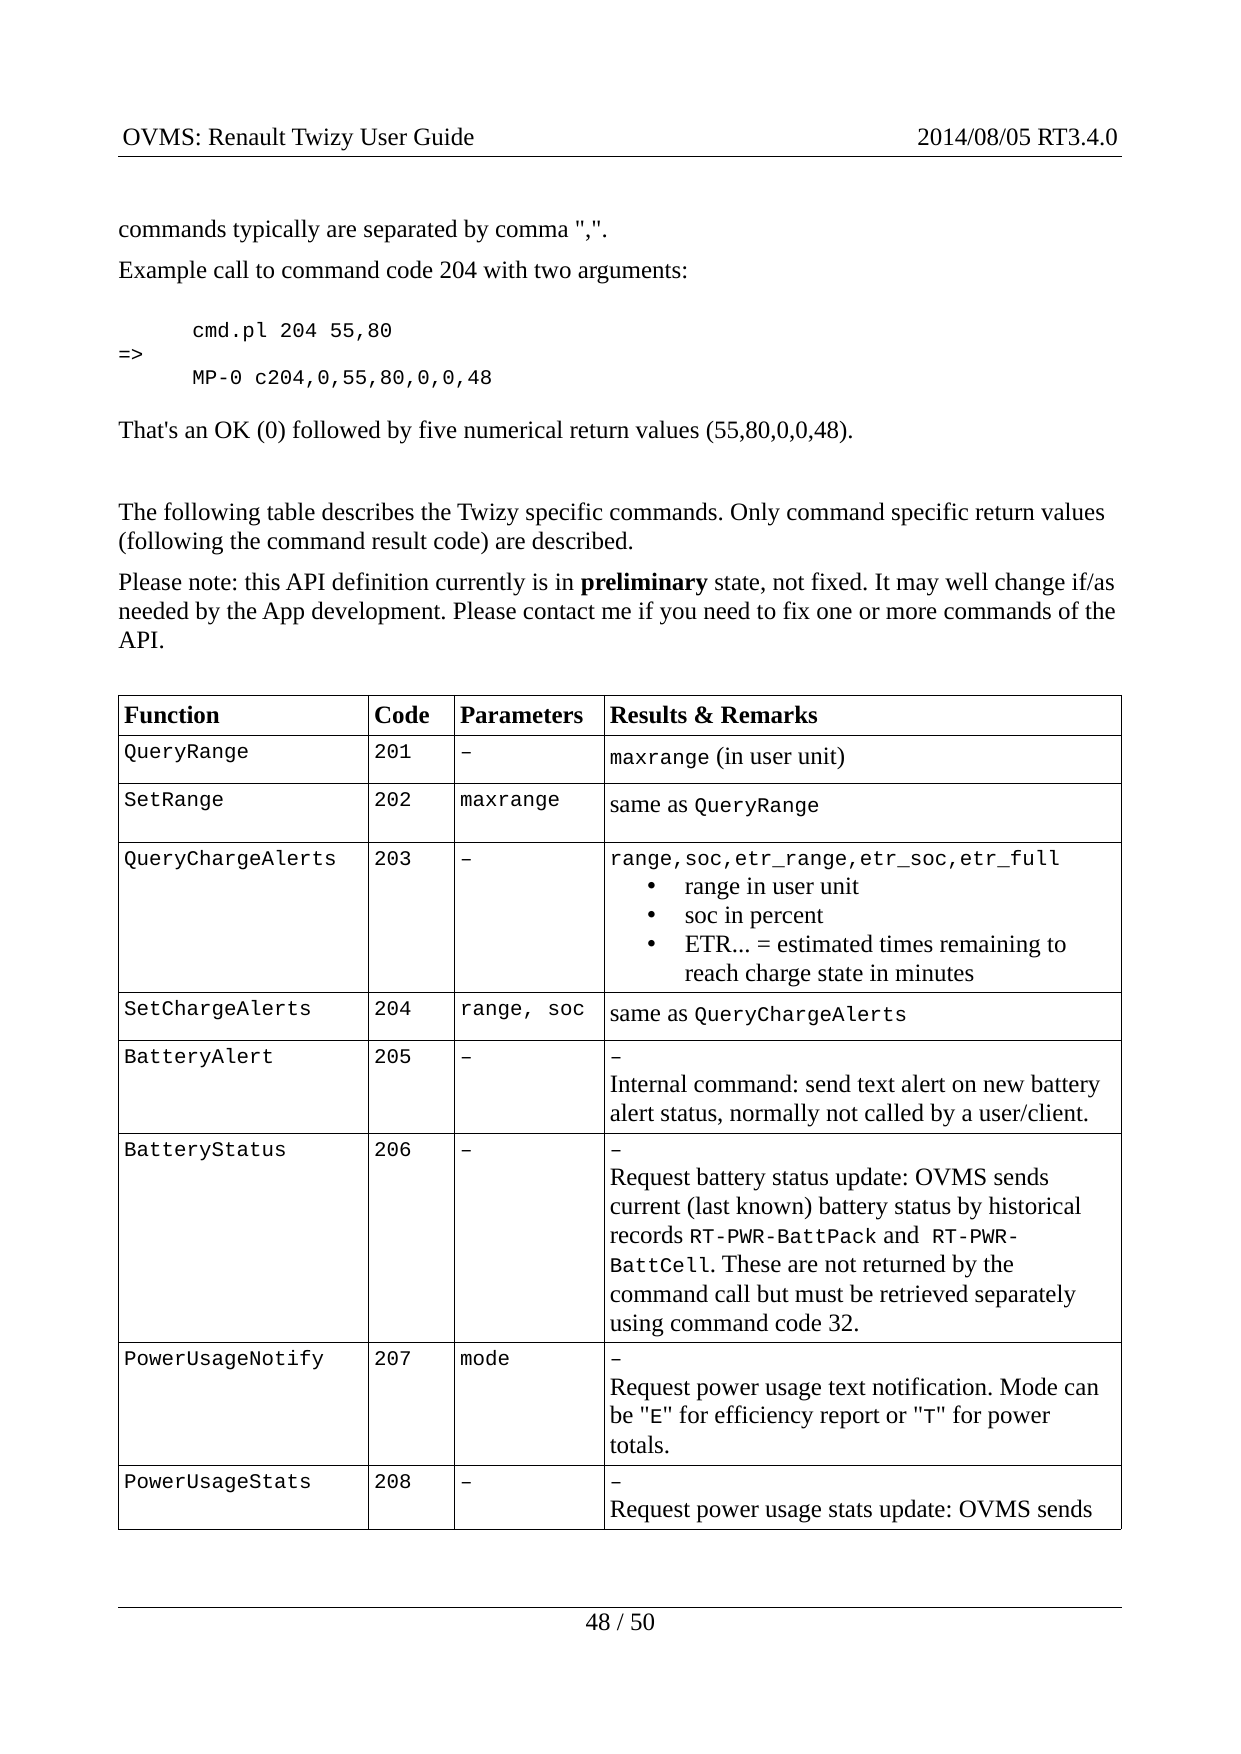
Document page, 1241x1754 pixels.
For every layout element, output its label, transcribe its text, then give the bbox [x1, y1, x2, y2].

table_cell SetChargeAlerts [119, 993, 368, 1040]
text Please note: this API definition currently is in preliminary state, not fixed. It may well change if/as needed by the App development. Please contact me if you need to fix one or more commands of the API. [118, 567, 1122, 653]
text commands typically are separated by comma ",". [118, 214, 1122, 243]
table_header Parameters [455, 696, 604, 735]
table_cell – [455, 736, 604, 783]
table_cell BatteryStatus [119, 1134, 368, 1342]
table_cell same as QueryRange [605, 784, 1121, 842]
table_cell maxrange [455, 784, 604, 842]
text MP-0 c204,0,55,80,0,0,48 [118, 367, 1122, 391]
text That's an OK (0) followed by five numerical return values (55,80,0,0,48). [118, 415, 1122, 443]
table_cell – Request power usage stats update: OVMS sends [605, 1466, 1121, 1529]
table_cell maxrange (in user unit) [605, 736, 1121, 783]
table_cell – [455, 1134, 604, 1342]
table_cell SetRange [119, 784, 368, 842]
table_header Code [369, 696, 454, 735]
table_cell – Internal command: send text alert on new battery alert status, normally not called by a user/client. [605, 1041, 1121, 1133]
table_cell 206 [369, 1134, 454, 1342]
text cmd.pl 204 55,80 [118, 320, 1122, 344]
table_cell 204 [369, 993, 454, 1040]
table_cell range, soc [455, 993, 604, 1040]
text => [118, 344, 1122, 367]
table_header Results & Remarks [605, 696, 1121, 735]
table_cell QueryChargeAlerts [119, 843, 368, 992]
table_cell 205 [369, 1041, 454, 1133]
table_cell 202 [369, 784, 454, 842]
table_cell – [455, 1466, 604, 1529]
table_cell BatteryAlert [119, 1041, 368, 1133]
table_header Function [119, 696, 368, 735]
table_cell 207 [369, 1343, 454, 1465]
table_cell – Request battery status update: OVMS sends current (last known) battery status by historical records RT-PWR-BattPack and RT-PWR-BattCell. These are not returned by the command call but must be retrieved separately using command code 32. [605, 1134, 1121, 1342]
table_cell – [455, 1041, 604, 1133]
table_cell 208 [369, 1466, 454, 1529]
table_cell PowerUsageStats [119, 1466, 368, 1529]
text The following table describes the Twizy specific commands. Only command specific return values (following the command result code) are described. [118, 497, 1122, 555]
table_cell QueryRange [119, 736, 368, 783]
table_cell mode [455, 1343, 604, 1465]
table_cell 201 [369, 736, 454, 783]
table_cell – Request power usage text notification. Mode can be "E" for efficiency report or "T" for power totals. [605, 1343, 1121, 1465]
table_cell 203 [369, 843, 454, 992]
text Example call to command code 204 with two arguments: [118, 255, 1122, 284]
table_cell same as QueryChargeAlerts [605, 993, 1121, 1040]
table_cell range,soc,etr_range,etr_soc,etr_full range in user unit soc in percent ETR... = estimated times remaining to reach charge state in minutes [605, 843, 1121, 992]
table_cell – [455, 843, 604, 992]
table_cell PowerUsageNotify [119, 1343, 368, 1465]
